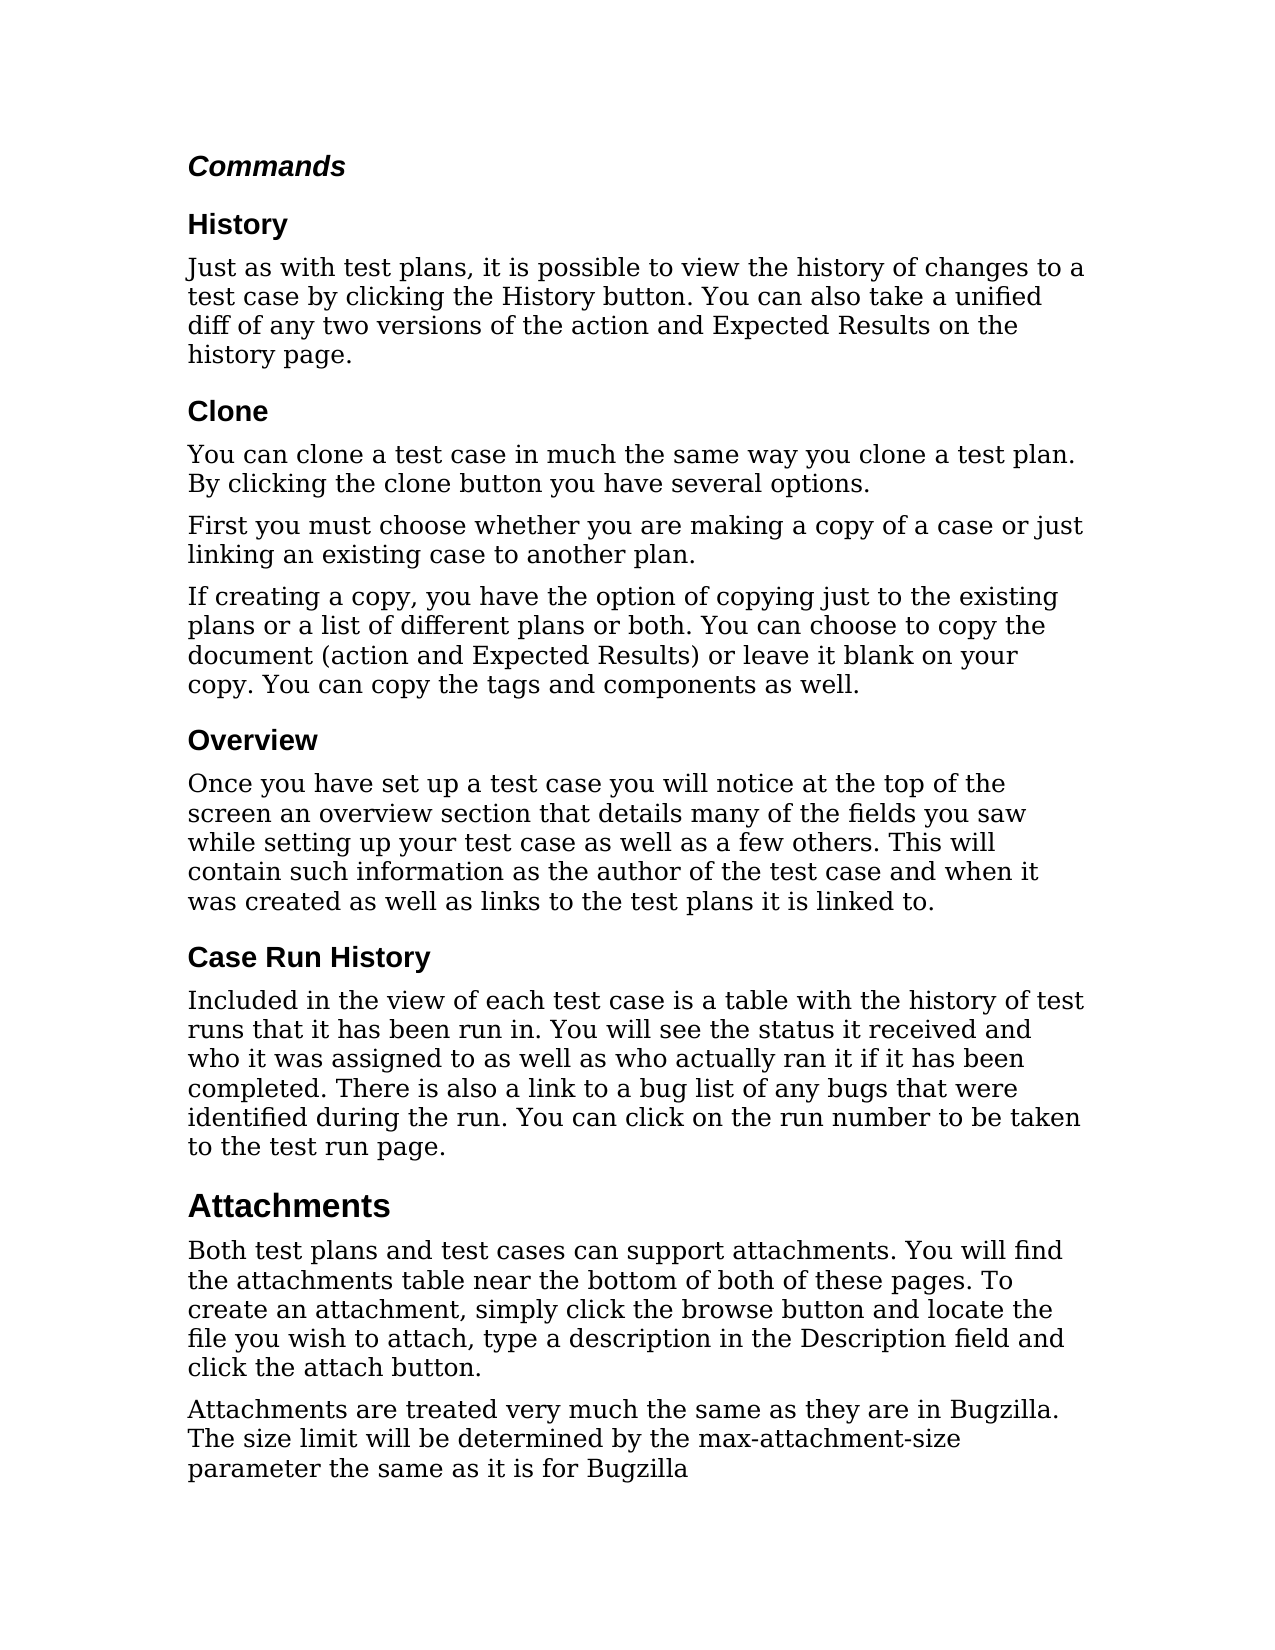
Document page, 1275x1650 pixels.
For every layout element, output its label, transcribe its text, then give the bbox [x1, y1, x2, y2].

subtitle Clone [187, 395, 1087, 428]
subtitle History [187, 208, 1087, 240]
text Included in the view of each test case is a table with the history of test runs that it has been run in. You will see the status it received and who it was assigned to as well as who actually ran it if it has been completed. There is also a link to a bug list of any bugs that were identified during the run. You can click on the run number to be taken to the test run page. [187, 986, 1087, 1162]
subtitle Case Run History [187, 941, 1087, 974]
text If creating a copy, you have the option of copying just to the existing plans or a list of different plans or both. You can choose to copy the document (action and Expected Results) or leave it blank on your copy. You can copy the tags and components as well. [187, 582, 1087, 699]
text First you must choose whether you are making a copy of a case or just linking an existing case to another plan. [187, 511, 1087, 570]
subtitle Commands [187, 150, 1087, 183]
text You can clone a test case in much the same way you clone a test plan. By clicking the clone button you have several options. [187, 440, 1087, 499]
subtitle Overview [187, 724, 1087, 757]
text Attachments are treated very much the same as they are in Bugzilla. The size limit will be determined by the max-attachment-size parameter the same as it is for Bugzilla [187, 1395, 1087, 1483]
text Both test plans and test cases can support attachments. You will find the attachments table near the bottom of both of these pages. To create an attachment, simply click the browse button and locate the file you wish to attach, type a description in the Description field and click the attach button. [187, 1237, 1087, 1383]
text Just as with test plans, it is possible to view the history of changes to a test case by clicking the History button. You can also take a unified diff of any two versions of the action and Expected Results on the history page. [187, 253, 1087, 370]
subtitle Attachments [187, 1187, 1087, 1224]
text Once you have set up a test case you will notice at the top of the screen an overview section that details many of the fields you saw while setting up your test case as well as a few others. This will contain such information as the author of the test case and when it was created as well as links to the test plans it is linked to. [187, 769, 1087, 916]
